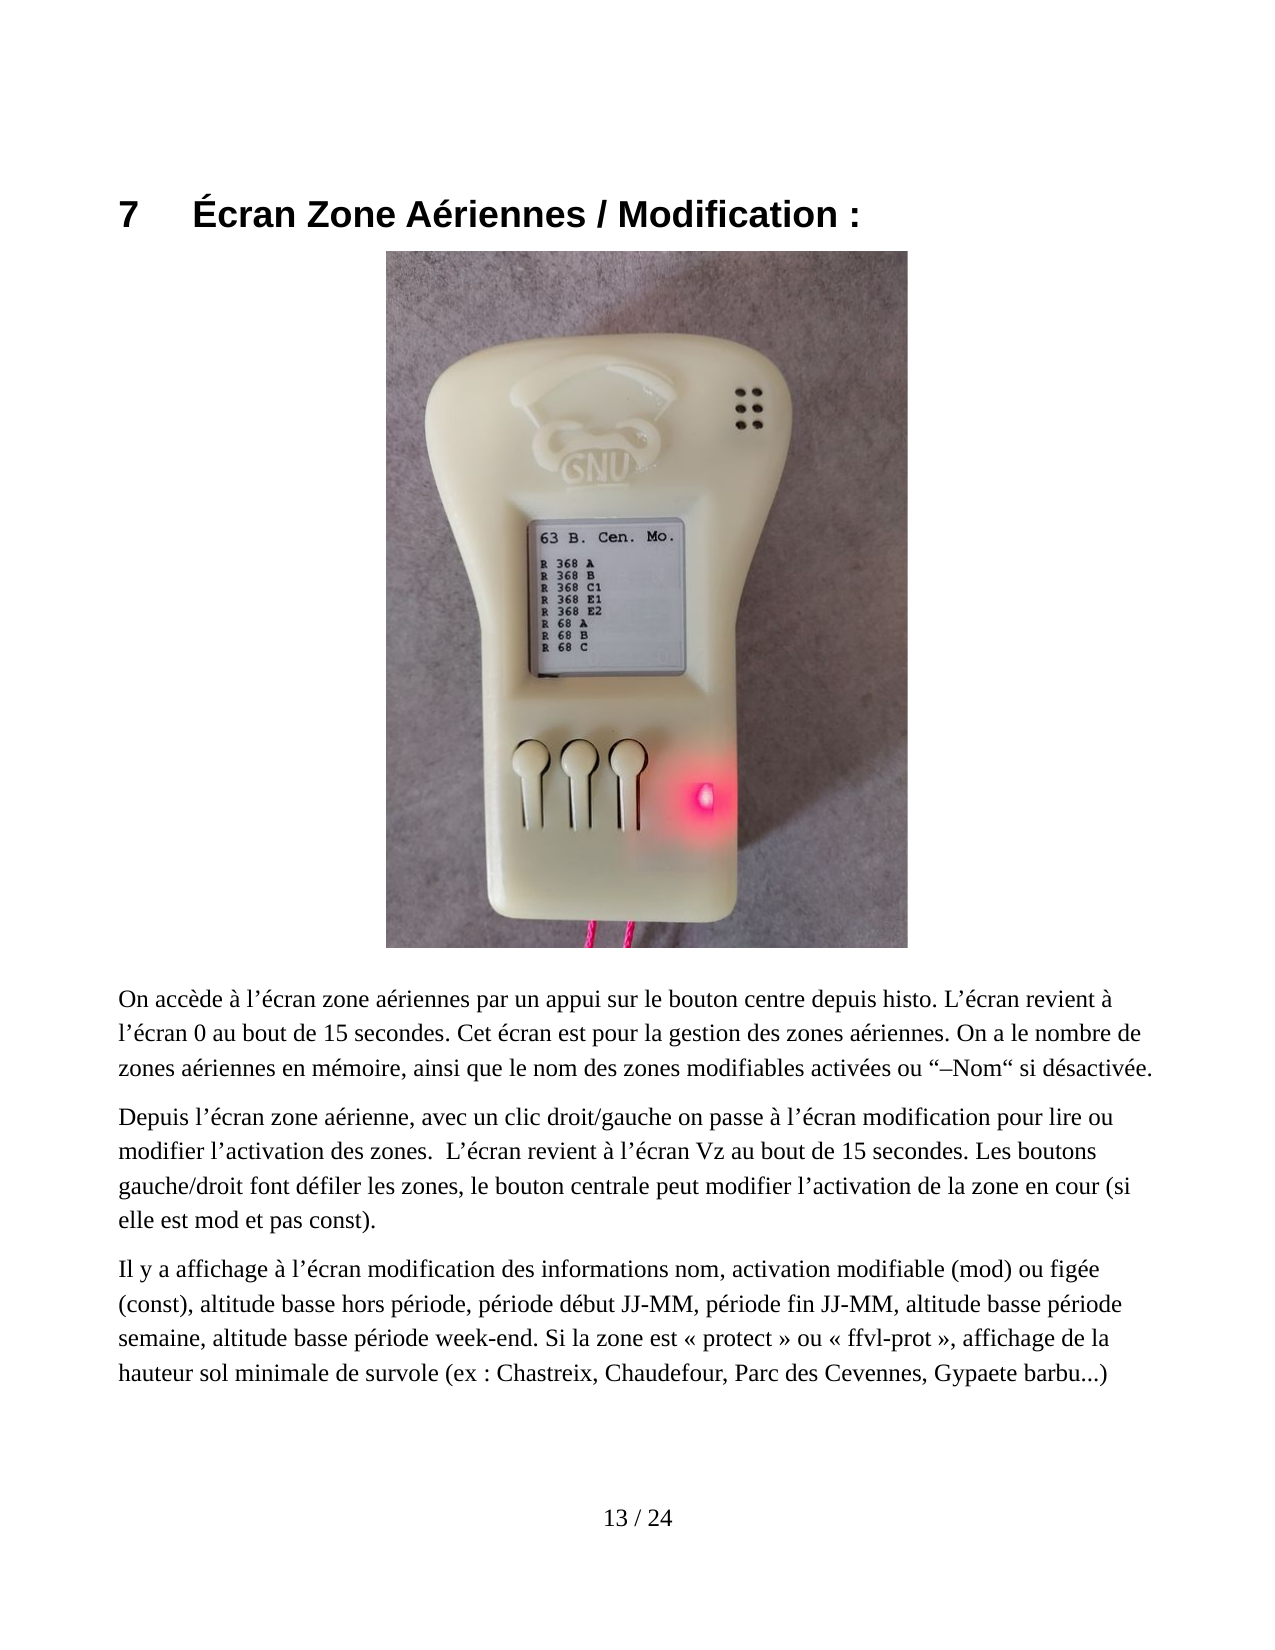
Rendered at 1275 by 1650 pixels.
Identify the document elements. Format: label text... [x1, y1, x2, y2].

text Depuis l’écran zone aérienne, avec un clic droit/gauche on passe à l’écran modification pour lire ou modifier l’activation des zones. L’écran revient à l’écran Vz au bout de 15 secondes. Les boutons gauche/droit font défiler les zones, le bouton centrale peut modifier l’activation de la zone en cour (si elle est mod et pas const). [118, 1102, 1157, 1234]
picture [386, 251, 908, 948]
text Il y a affichage à l’écran modification des informations nom, activation modifiable (mod) ou figée (const), altitude basse hors période, période début JJ-MM, période fin JJ-MM, altitude basse période semaine, altitude basse période week-end. Si la zone est « protect » ou « ffvl-prot », affichage de la hauteur sol minimale de survole (ex : Chastreix, Chaudefour, Parc des Cevennes, Gypaete barbu...) [118, 1254, 1157, 1386]
text On accède à l’écran zone aériennes par un appui sur le bouton centre depuis histo. L’écran revient à l’écran 0 au bout de 15 secondes. Cet écran est pour la gestion des zones aériennes. On a le nombre de zones aériennes en mémoire, ainsi que le nom des zones modifiables activées ou “–Nom“ si désactivée. [118, 984, 1157, 1081]
subtitle Écran Zone Aériennes / Modification : [118, 192, 1157, 235]
